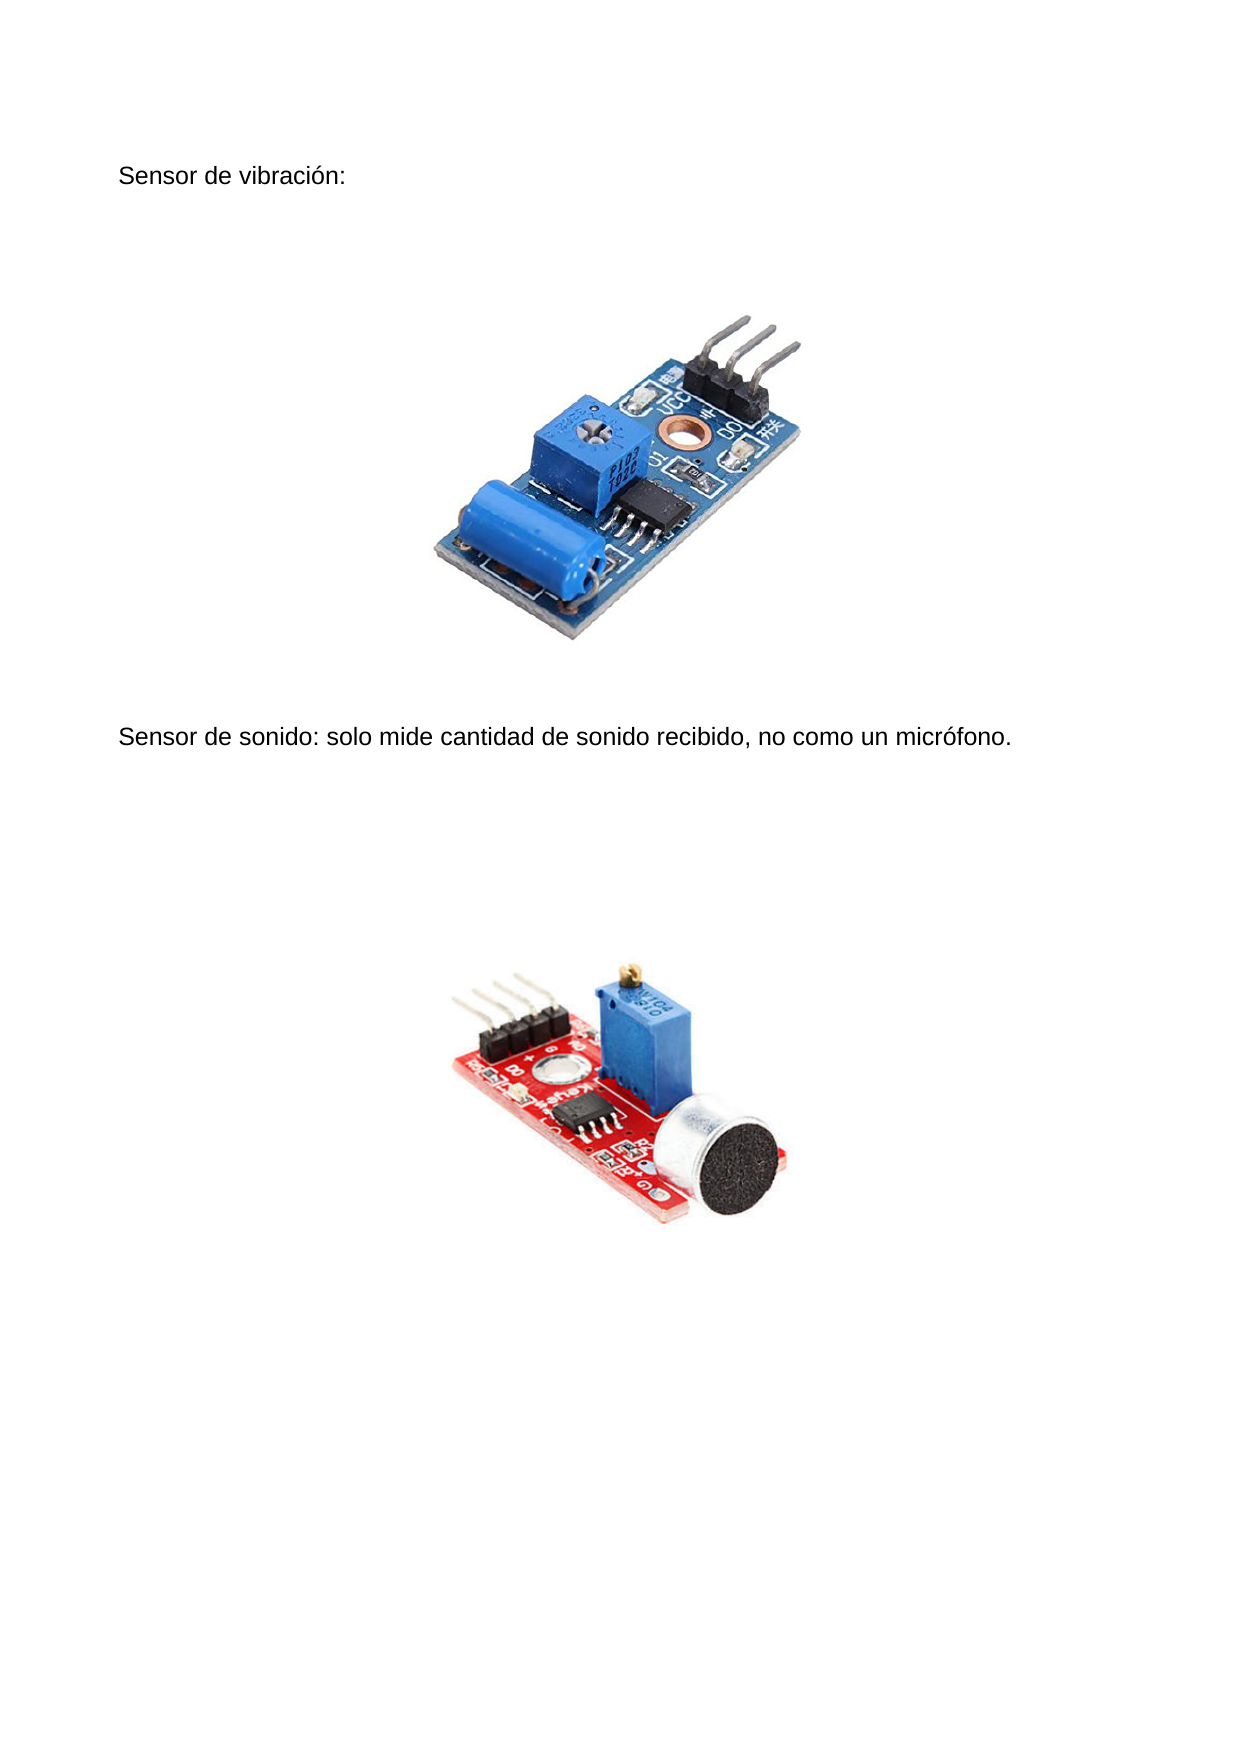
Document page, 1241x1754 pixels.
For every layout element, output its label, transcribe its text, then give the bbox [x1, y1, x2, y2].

text Sensor de sonido: solo mide cantidad de sonido recibido, no como un micrófono. [118, 722, 1122, 751]
picture [354, 808, 886, 1340]
picture [401, 247, 839, 685]
text Sensor de vibración: [118, 161, 1122, 190]
